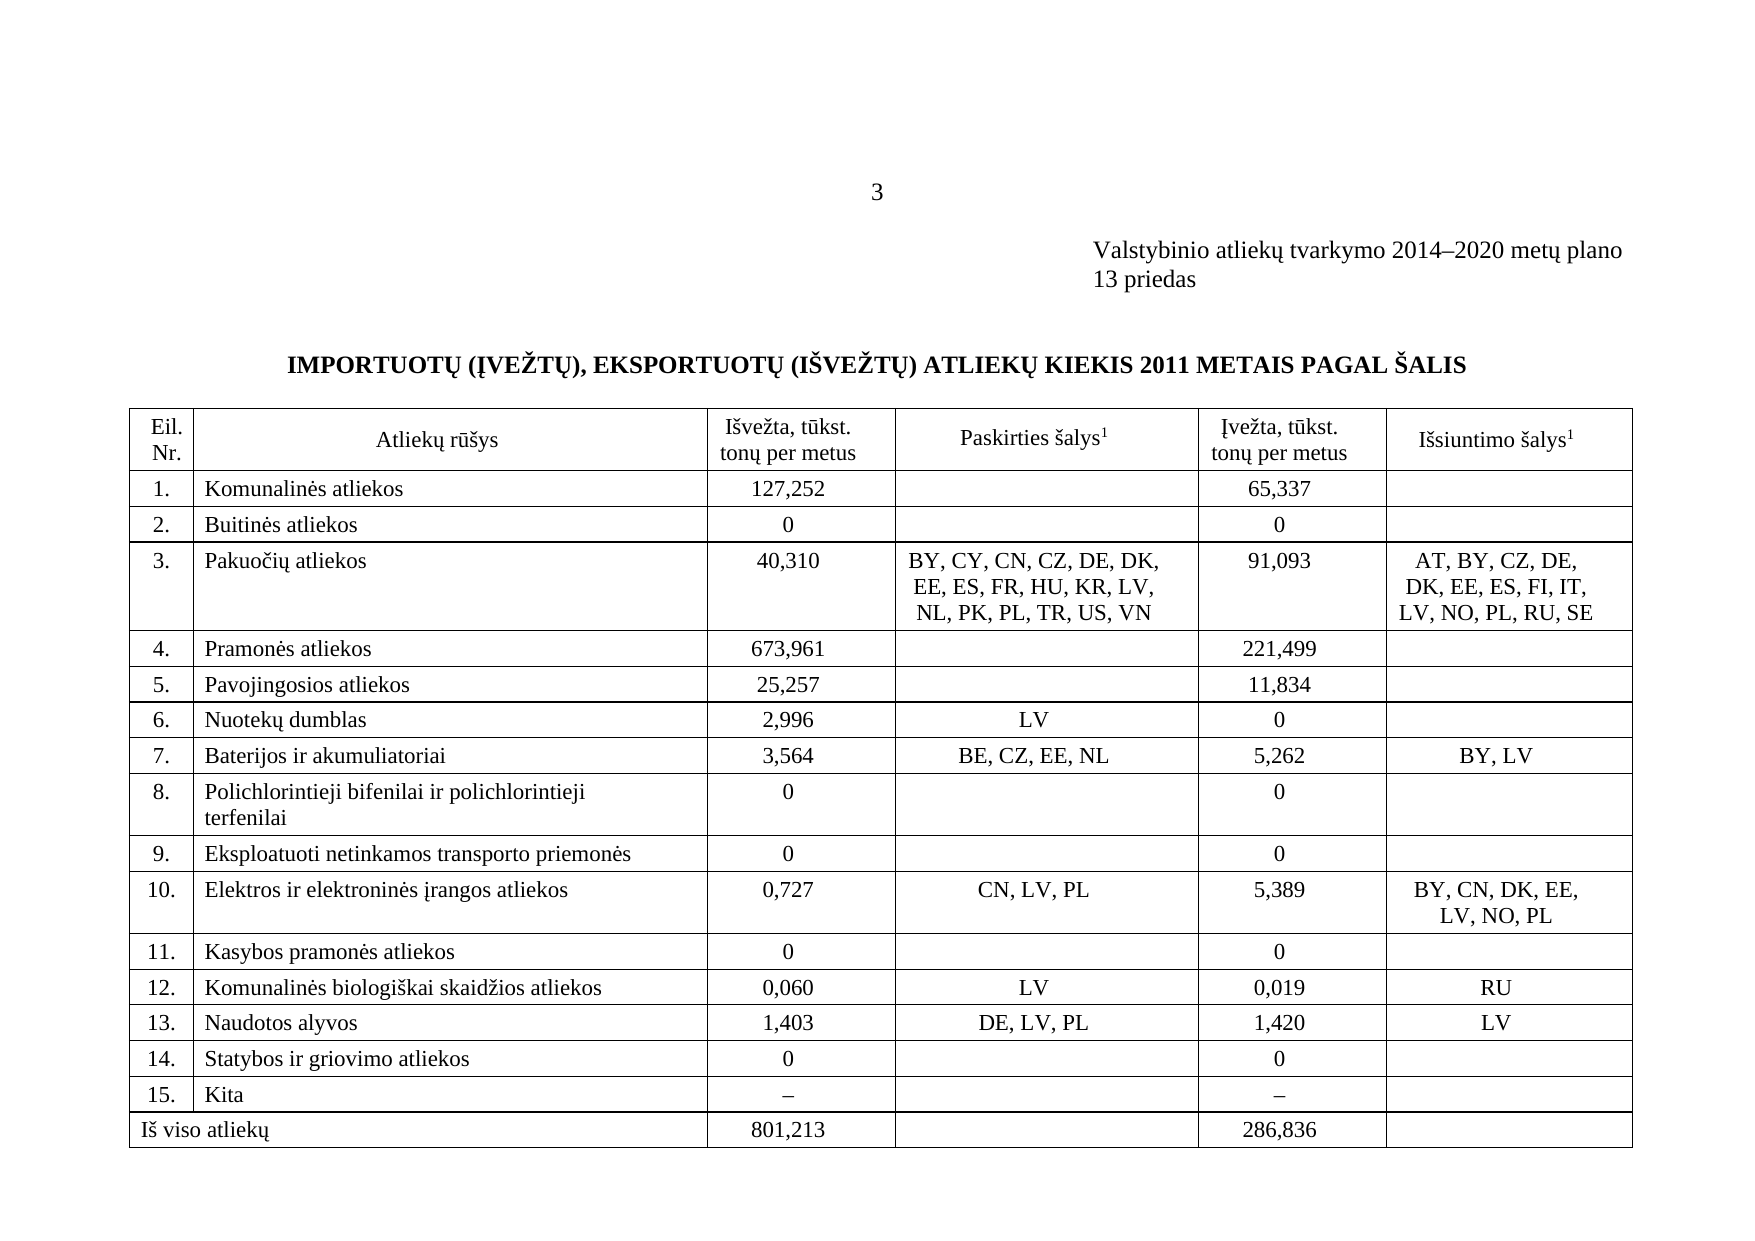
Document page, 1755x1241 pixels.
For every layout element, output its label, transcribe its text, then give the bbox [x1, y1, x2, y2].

table_cell Baterijos ir akumuliatoriai [194, 738, 707, 773]
table_cell RU [1387, 970, 1632, 1004]
table_cell Nuotekų dumblas [194, 703, 707, 737]
table_cell 11. [130, 934, 193, 968]
table_cell 673,961 [708, 631, 895, 666]
table_cell Kita [194, 1077, 707, 1111]
table_header Išvežta, tūkst. tonų per metus [708, 409, 895, 470]
table_cell 4. [130, 631, 193, 666]
table_cell [896, 667, 1198, 701]
table_cell – [1199, 1077, 1386, 1111]
text IMPORTUOTŲ (įvežtų), eksportuotų (išvežtų) atliekų kiekis 2011 METAIS pagal šalis [118, 350, 1636, 379]
table_cell [1387, 1077, 1632, 1111]
table_cell [1387, 1041, 1632, 1076]
table_cell 40,310 [708, 543, 895, 630]
table_cell [896, 1041, 1198, 1076]
table_cell BY, CY, CN, CZ, DE, DK, EE, ES, FR, HU, KR, LV, NL, PK, PL, TR, US, VN [896, 543, 1198, 630]
table_cell Polichlorintieji bifenilai ir polichlorintieji terfenilai [194, 774, 707, 835]
table_cell 0,019 [1199, 970, 1386, 1004]
table_cell 6. [130, 703, 193, 737]
table_cell 0 [708, 836, 895, 871]
table_cell 1,403 [708, 1005, 895, 1040]
table_cell 0,060 [708, 970, 895, 1004]
table_cell Elektros ir elektroninės įrangos atliekos [194, 872, 707, 933]
table_cell 1,420 [1199, 1005, 1386, 1040]
table_cell 2,996 [708, 703, 895, 737]
table_cell [896, 631, 1198, 666]
table_cell 13. [130, 1005, 193, 1040]
table_cell CN, LV, PL [896, 872, 1198, 933]
text Valstybinio atliekų tvarkymo 2014–2020 metų plano 13 priedas [1093, 235, 1636, 293]
table_cell BE, CZ, EE, NL [896, 738, 1198, 773]
table_cell [1387, 471, 1632, 506]
table_cell 1. [130, 471, 193, 506]
table_cell 11,834 [1199, 667, 1386, 701]
table_cell 91,093 [1199, 543, 1386, 630]
table_cell Pakuočių atliekos [194, 543, 707, 630]
table_cell [896, 836, 1198, 871]
table_cell 0 [708, 507, 895, 541]
table_cell Iš viso atliekų [130, 1113, 707, 1147]
table_cell 14. [130, 1041, 193, 1076]
table_cell 25,257 [708, 667, 895, 701]
table_header Išsiuntimo šalys1 [1387, 409, 1632, 470]
table_cell Naudotos alyvos [194, 1005, 707, 1040]
table_cell 8. [130, 774, 193, 835]
table_cell 5,262 [1199, 738, 1386, 773]
table_cell BY, CN, DK, EE, LV, NO, PL [1387, 872, 1632, 933]
table_cell [896, 774, 1198, 835]
table_cell [896, 507, 1198, 541]
table_cell 0 [708, 934, 895, 968]
table_cell 9. [130, 836, 193, 871]
table_cell LV [1387, 1005, 1632, 1040]
table_cell 10. [130, 872, 193, 933]
table_cell [1387, 836, 1632, 871]
table_cell Komunalinės atliekos [194, 471, 707, 506]
table_cell 0 [1199, 836, 1386, 871]
table_cell 0 [708, 1041, 895, 1076]
table_cell [1387, 774, 1632, 835]
table_cell 3. [130, 543, 193, 630]
table_cell 0 [708, 774, 895, 835]
table_cell 127,252 [708, 471, 895, 506]
table_cell 286,836 [1199, 1113, 1386, 1147]
table_cell 0 [1199, 703, 1386, 737]
table_cell [896, 934, 1198, 968]
table_cell 7. [130, 738, 193, 773]
table_cell Kasybos pramonės atliekos [194, 934, 707, 968]
table_cell LV [896, 970, 1198, 1004]
table_cell 12. [130, 970, 193, 1004]
table_cell BY, LV [1387, 738, 1632, 773]
table_cell [1387, 1113, 1632, 1147]
table_header Atliekų rūšys [194, 409, 707, 470]
table_cell – [708, 1077, 895, 1111]
table_cell [896, 1077, 1198, 1111]
table_cell 0 [1199, 1041, 1386, 1076]
table_cell [1387, 507, 1632, 541]
table_cell 801,213 [708, 1113, 895, 1147]
table_header Paskirties šalys1 [896, 409, 1198, 470]
table_cell [896, 1113, 1198, 1147]
table_cell AT, BY, CZ, DE, DK, EE, ES, FI, IT, LV, NO, PL, RU, SE [1387, 543, 1632, 630]
table_cell 3,564 [708, 738, 895, 773]
table_cell LV [896, 703, 1198, 737]
table_cell [1387, 934, 1632, 968]
table_cell 221,499 [1199, 631, 1386, 666]
table_cell 5,389 [1199, 872, 1386, 933]
table_cell Buitinės atliekos [194, 507, 707, 541]
table_cell [1387, 703, 1632, 737]
table_cell 0 [1199, 774, 1386, 835]
table_cell 2. [130, 507, 193, 541]
table_cell 5. [130, 667, 193, 701]
table_cell DE, LV, PL [896, 1005, 1198, 1040]
table_cell 0,727 [708, 872, 895, 933]
table_cell 65,337 [1199, 471, 1386, 506]
table_cell [896, 471, 1198, 506]
table_cell Statybos ir griovimo atliekos [194, 1041, 707, 1076]
table_cell 0 [1199, 507, 1386, 541]
table_cell Komunalinės biologiškai skaidžios atliekos [194, 970, 707, 1004]
table_header Įvežta, tūkst. tonų per metus [1199, 409, 1386, 470]
table_cell Pavojingosios atliekos [194, 667, 707, 701]
table_cell [1387, 667, 1632, 701]
table_cell Pramonės atliekos [194, 631, 707, 666]
table_cell [1387, 631, 1632, 666]
table_cell Eksploatuoti netinkamos transporto priemonės [194, 836, 707, 871]
table_header Eil. Nr. [130, 409, 193, 470]
table_cell 0 [1199, 934, 1386, 968]
table_cell 15. [130, 1077, 193, 1111]
